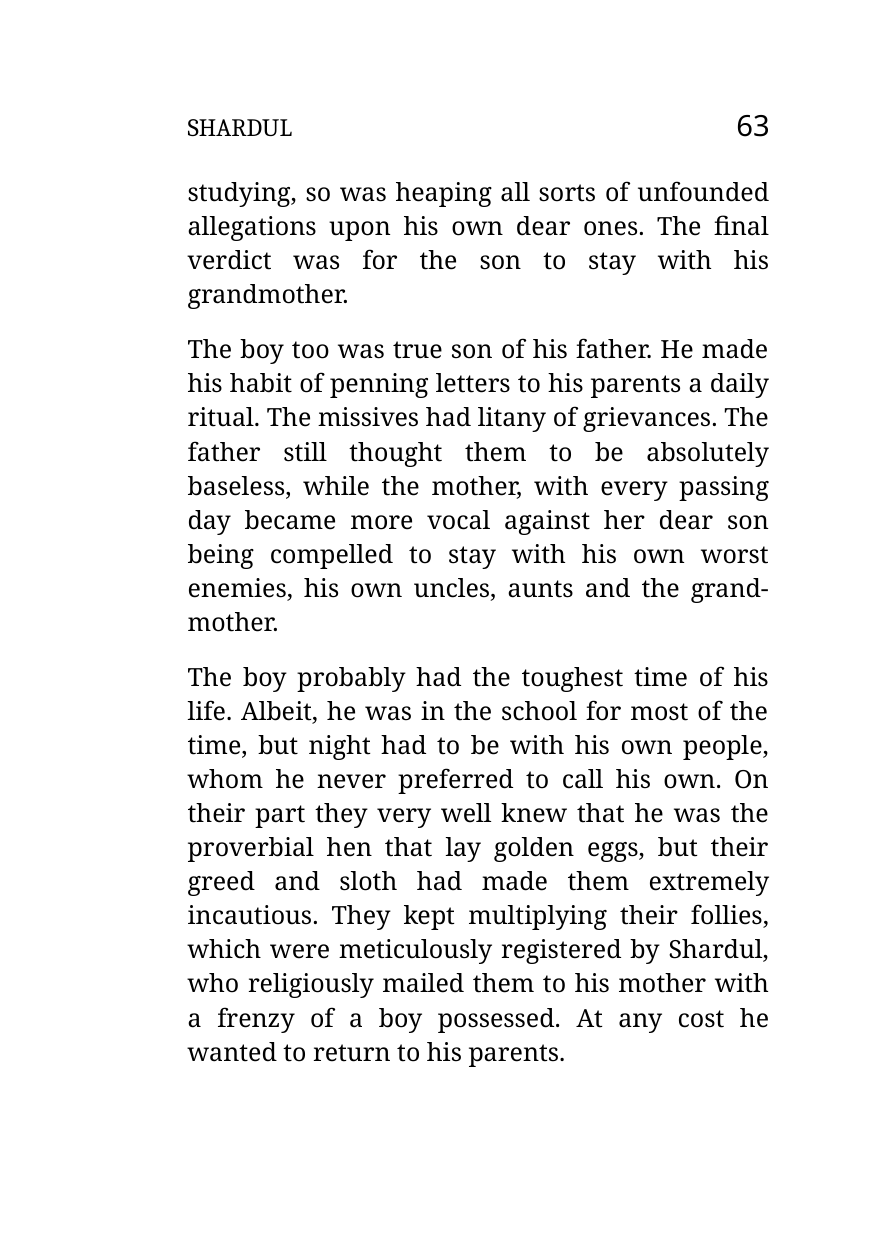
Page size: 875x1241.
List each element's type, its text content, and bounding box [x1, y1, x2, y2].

text The boy too was true son of his father. He made his habit of penning letters to his parents a daily ritual. The missives had litany of grievances. The father still thought them to be absolutely baseless, while the mother, with every passing day became more vocal against her dear son being compelled to stay with his own worst enemies, his own uncles, aunts and the grand-mother. [187, 332, 769, 638]
text studying, so was heaping all sorts of unfounded allegations upon his own dear ones. The final verdict was for the son to stay with his grandmother. [187, 175, 769, 311]
text The boy probably had the toughest time of his life. Albeit, he was in the school for most of the time, but night had to be with his own people, whom he never preferred to call his own. On their part they very well knew that he was the proverbial hen that lay golden eggs, but their greed and sloth had made them extremely incautious. They kept multiplying their follies, which were meticulously registered by Shardul, who religiously mailed them to his mother with a frenzy of a boy possessed. At any cost he wanted to return to his parents. [187, 659, 769, 1068]
